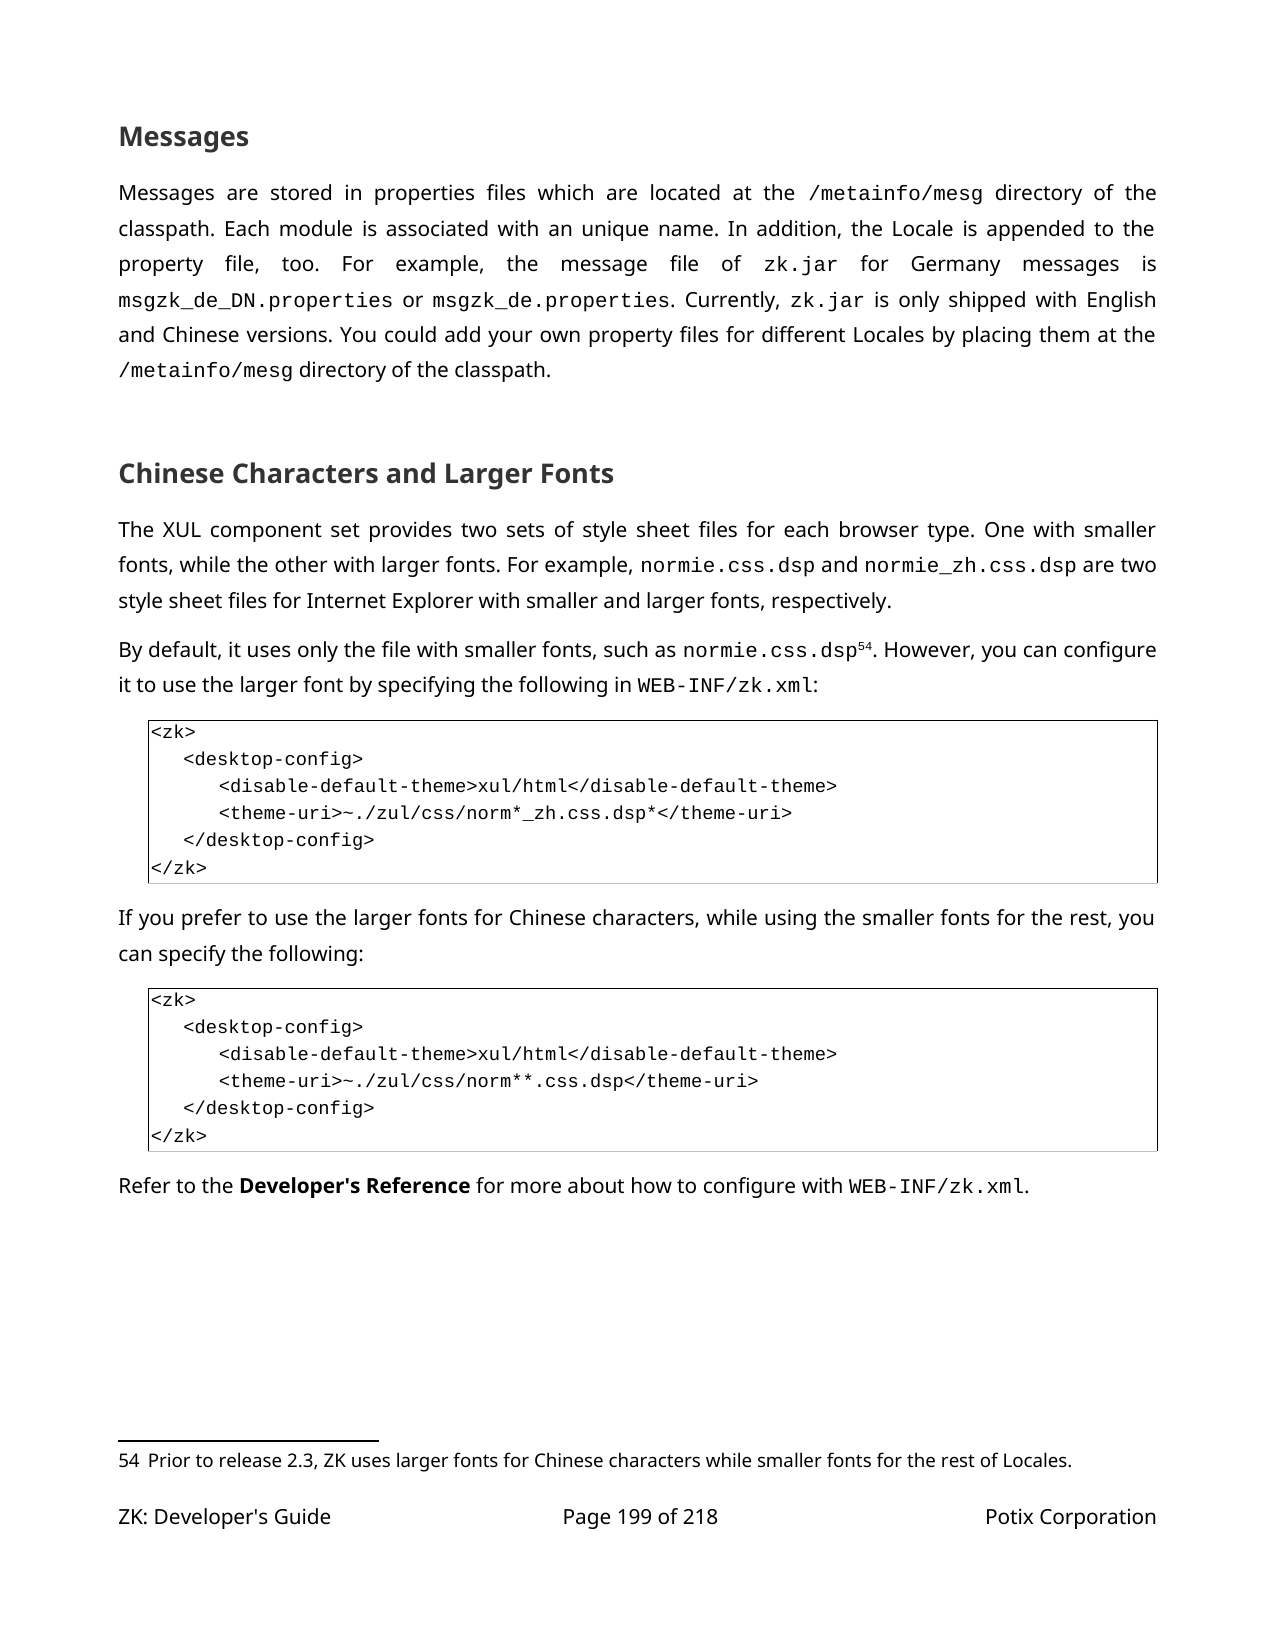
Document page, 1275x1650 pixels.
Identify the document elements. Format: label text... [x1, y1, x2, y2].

text <desktop-config> [149, 1015, 1157, 1039]
text </desktop-config> [149, 828, 1157, 853]
text <zk> [149, 989, 1157, 1012]
text </desktop-config> [149, 1096, 1157, 1121]
text <theme-uri>~./zul/css/norm**.css.dsp</theme-uri> [149, 1069, 1157, 1093]
subtitle Chinese Characters and Larger Fonts [118, 455, 1157, 492]
text Prior to release 2.3, ZK uses larger fonts for Chinese characters while smaller fonts for the rest of Locales. [118, 1447, 1157, 1473]
text The XUL component set provides two sets of style sheet files for each browser type. One with smaller fonts, while the other with larger fonts. For example, normie.css.dsp and normie_zh.css.dsp are two style sheet files for Internet Explorer with smaller and larger fonts, respectively. [118, 515, 1157, 614]
text </zk> [149, 856, 1157, 883]
text <zk> [149, 721, 1157, 744]
text By default, it uses only the file with smaller fonts, such as normie.css.dsp. However, you can configure it to use the larger font by specifying the following in WEB-INF/zk.xml: [118, 635, 1157, 699]
text <desktop-config> [149, 747, 1157, 771]
subtitle Messages [118, 118, 1157, 155]
text <disable-default-theme>xul/html</disable-default-theme> [149, 774, 1157, 798]
text <theme-uri>~./zul/css/norm*_zh.css.dsp*</theme-uri> [149, 801, 1157, 825]
text If you prefer to use the larger fonts for Chinese characters, while using the smaller fonts for the rest, you can specify the following: [118, 903, 1157, 967]
text <disable-default-theme>xul/html</disable-default-theme> [149, 1042, 1157, 1066]
text </zk> [149, 1123, 1157, 1151]
text Refer to the Developer's Reference for more about how to configure with WEB-INF/zk.xml. [118, 1171, 1157, 1200]
text Messages are stored in properties files which are located at the /metainfo/mesg directory of the classpath. Each module is associated with an unique name. In addition, the Locale is appended to the property file, too. For example, the message file of zk.jar for Germany messages is msgzk_de_DN.properties or msgzk_de.properties. Currently, zk.jar is only shipped with English and Chinese versions. You could add your own property files for different Locales by placing them at the /metainfo/mesg directory of the classpath. [118, 178, 1157, 384]
